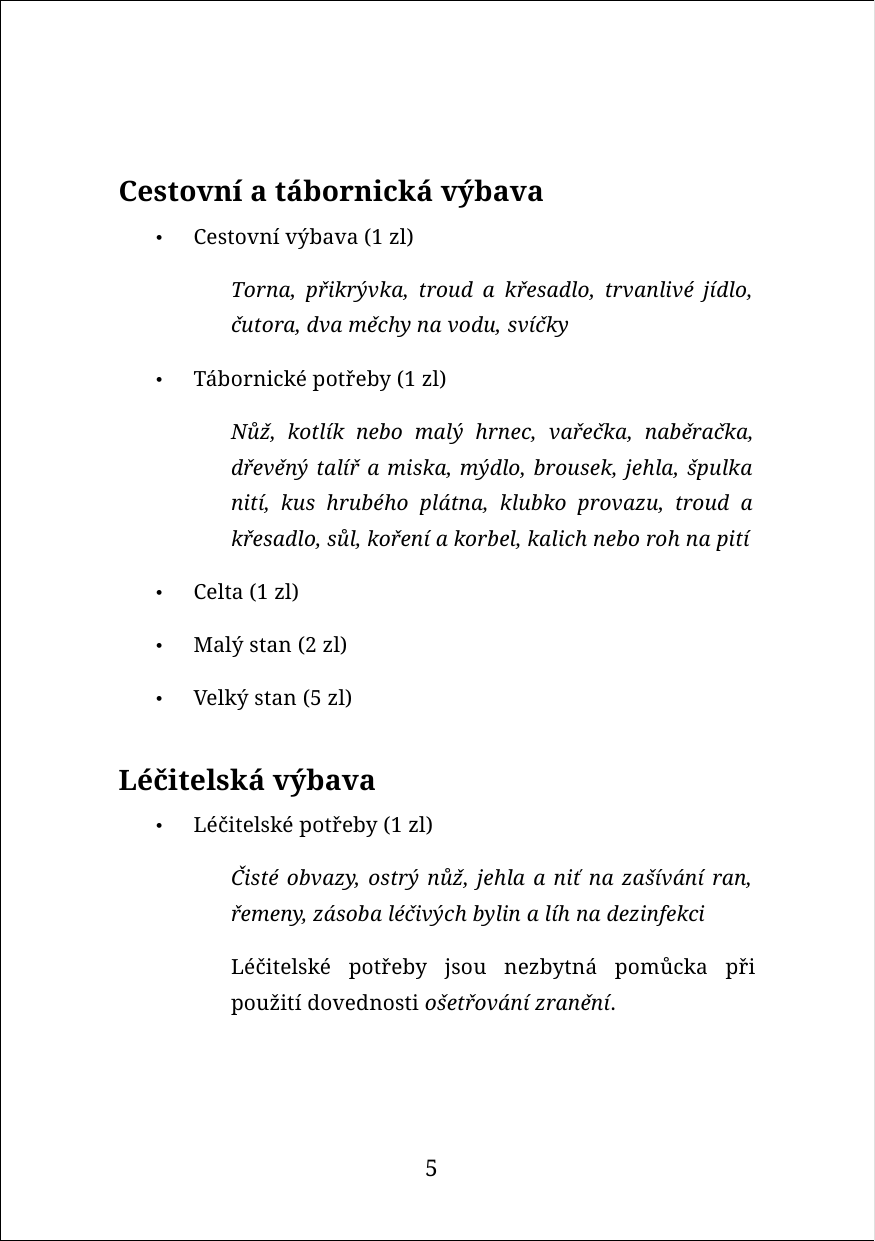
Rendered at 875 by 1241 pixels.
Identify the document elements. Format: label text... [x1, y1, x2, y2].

list Tábornické potřeby (1 zl) [156, 364, 756, 392]
list Malý stan (2 zl) [156, 630, 756, 658]
subtitle Cestovní a tábornická výbava [118, 172, 756, 210]
list Léčitelské potřeby (1 zl) [156, 810, 756, 839]
subtitle Léčitelská výbava [118, 760, 756, 798]
list Léčitelské potřeby jsou nezbytná pomůcka při použití dovednosti ošetřování zranění. [193, 952, 756, 1016]
list Čisté obvazy, ostrý nůž, jehla a niť na zašívání ran, řemeny, zásoba léčivých bylin a líh na dezinfekci [193, 863, 756, 927]
list Celta (1 zl) [156, 577, 756, 605]
list Torna, přikrývka, troud a křesadlo, trvanlivé jídlo, čutora, dva měchy na vodu, svíčky [193, 275, 756, 339]
list Cestovní výbava (1 zl) [156, 222, 756, 250]
list Nůž, kotlík nebo malý hrnec, vařečka, naběračka, dřevěný talíř a miska, mýdlo, brousek, jehla, špulka nití, kus hrubého plátna, klubko provazu, troud a křesadlo, sůl, koření a korbel, kalich nebo roh na pití [193, 417, 756, 552]
list Velký stan (5 zl) [156, 683, 756, 712]
